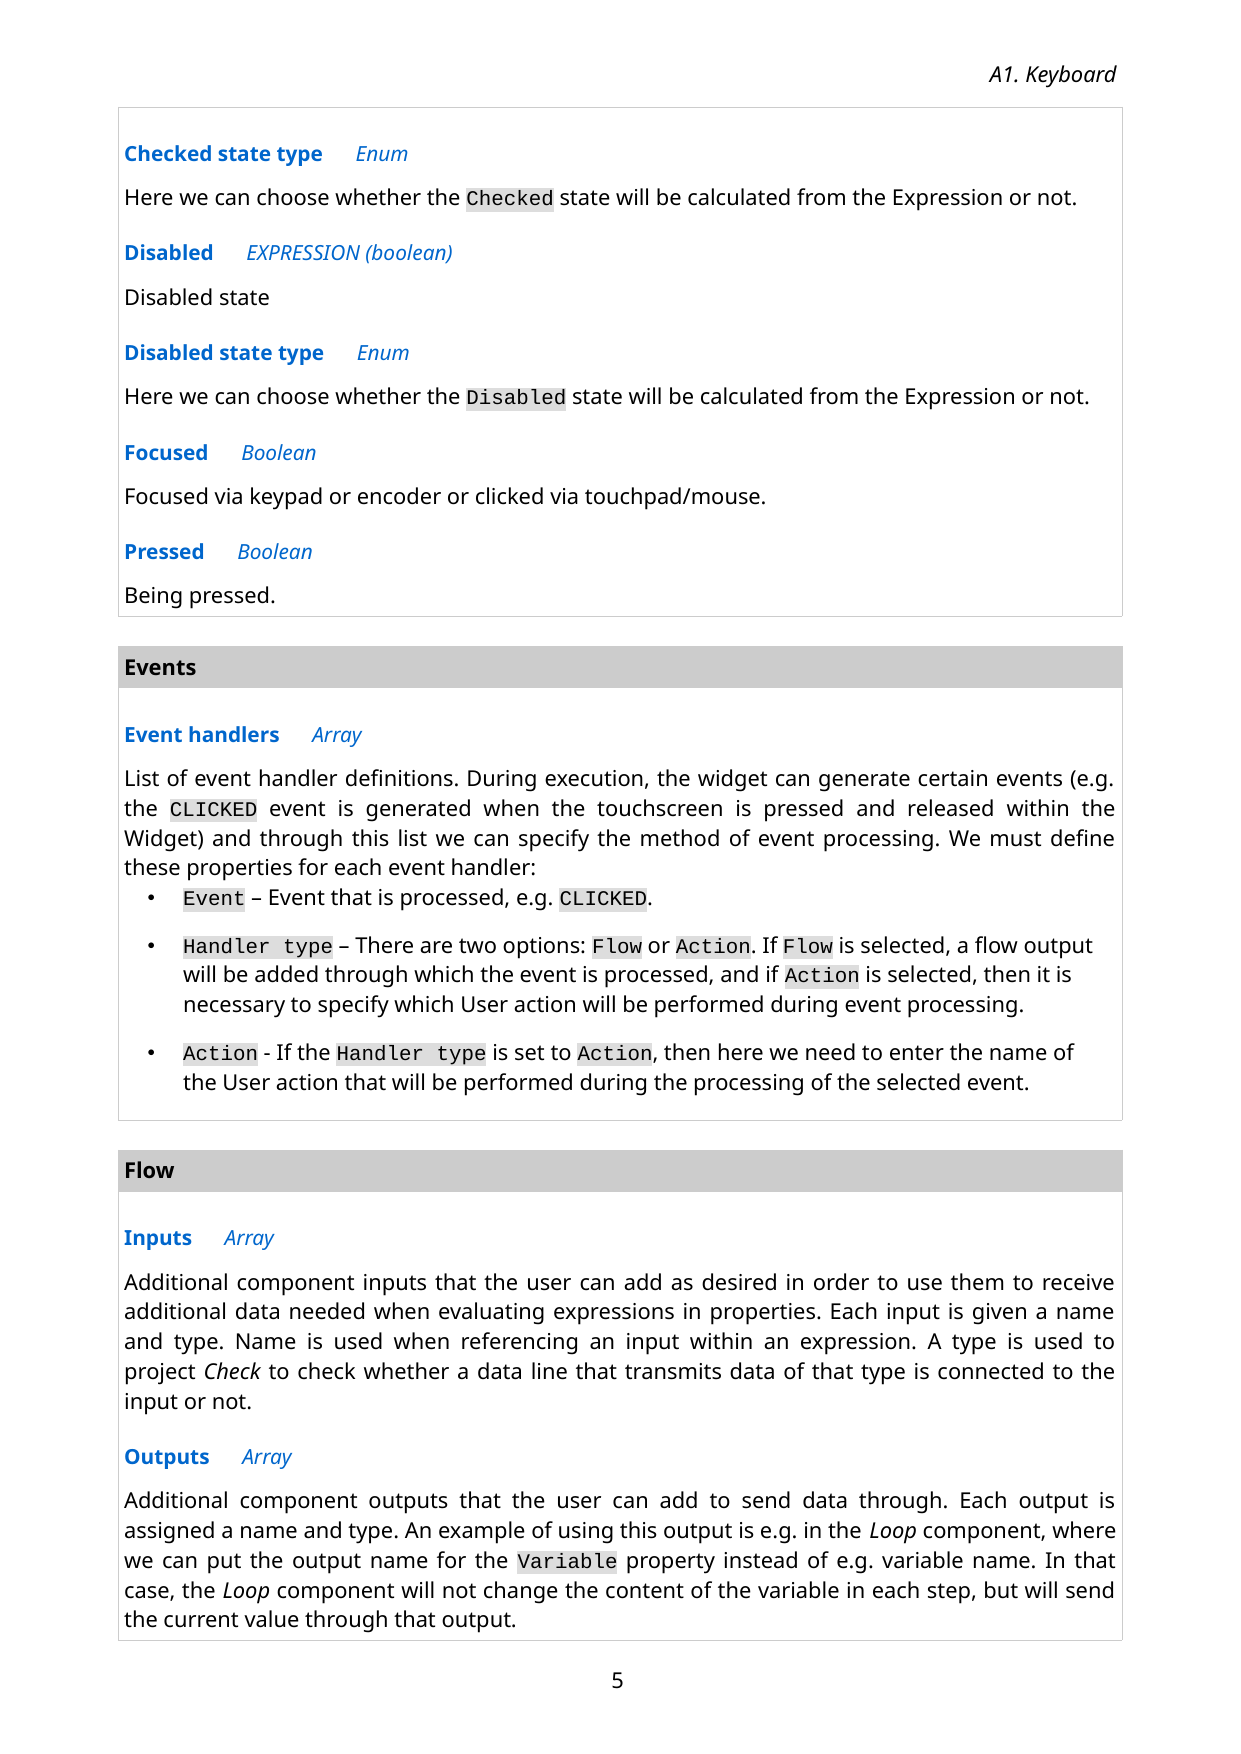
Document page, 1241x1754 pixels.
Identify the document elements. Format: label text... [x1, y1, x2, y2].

table_cell Checked state type Enum Here we can choose whether the Checked state will be calculated from the Expression or not. Disabled EXPRESSION (boolean) Disabled state Disabled state type Enum Here we can choose whether the Disabled state will be calculated from the Expression or not. Focused Boolean Focused via keypad or encoder or clicked via touchpad/mouse. Pressed Boolean Being pressed. [119, 108, 1122, 616]
table_header Events [119, 647, 1122, 687]
table_header Flow [119, 1151, 1122, 1191]
table_cell Inputs Array Additional component inputs that the user can add as desired in order to use them to receive additional data needed when evaluating expressions in properties. Each input is given a name and type. Name is used when referencing an input within an expression. A type is used to project Check to check whether a data line that transmits data of that type is connected to the input or not. Outputs Array Additional component outputs that the user can add to send data through. Each output is assigned a name and type. An example of using this output is e.g. in the Loop component, where we can put the output name for the Variable property instead of e.g. variable name. In that case, the Loop component will not change the content of the variable in each step, but will send the current value through that output. [119, 1192, 1122, 1640]
table_cell Event handlers Array List of event handler definitions. During execution, the widget can generate certain events (e.g. the CLICKED event is generated when the touchscreen is pressed and released within the Widget) and through this list we can specify the method of event processing. We must define these properties for each event handler: Event – Event that is processed, e.g. CLICKED. Handler type – There are two options: Flow or Action. If Flow is selected, a flow output will be added through which the event is processed, and if Action is selected, then it is necessary to specify which User action will be performed during event processing. Action - If the Handler type is set to Action, then here we need to enter the name of the User action that will be performed during the processing of the selected event. [119, 688, 1122, 1120]
